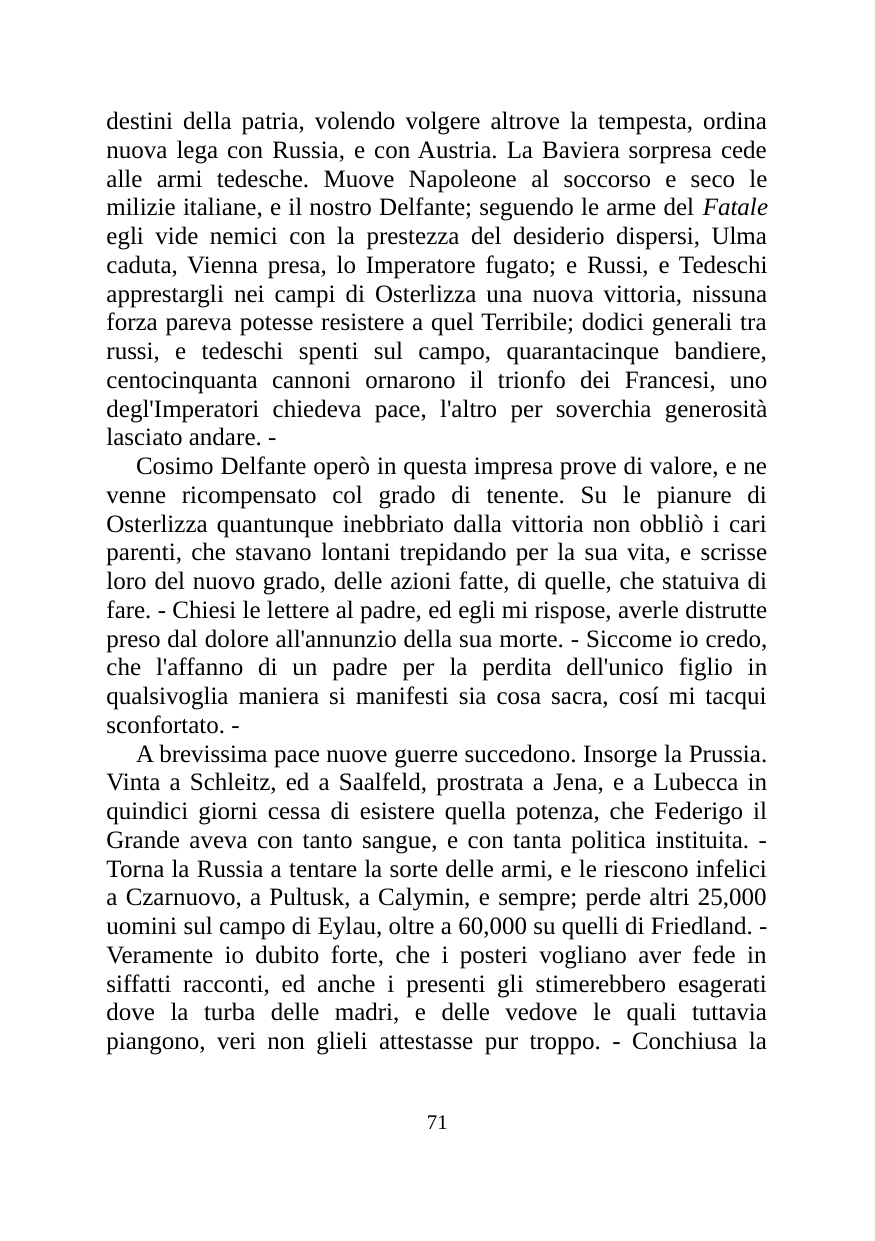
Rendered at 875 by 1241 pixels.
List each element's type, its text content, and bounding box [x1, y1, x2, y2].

text Cosimo Delfante operò in questa impresa prove di valore, e ne venne ricompensato col grado di tenente. Su le pianure di Osterlizza quantunque inebbriato dalla vittoria non obbliò i cari parenti, che stavano lontani trepidando per la sua vita, e scrisse loro del nuovo grado, delle azioni fatte, di quelle, che statuiva di fare. - Chiesi le lettere al padre, ed egli mi rispose, averle distrutte preso dal dolore all'annunzio della sua morte. - Siccome io credo, che l'affanno di un padre per la perdita dell'unico figlio in qualsivoglia maniera si manifesti sia cosa sacra, cosí mi tacqui sconfortato. - [106, 451, 768, 739]
text A brevissima pace nuove guerre succedono. Insorge la Prussia. Vinta a Schleitz, ed a Saalfeld, prostrata a Jena, e a Lubecca in quindici giorni cessa di esistere quella potenza, che Federigo il Grande aveva con tanto sangue, e con tanta politica instituita. - Torna la Russia a tentare la sorte delle armi, e le riescono infelici a Czarnuovo, a Pultusk, a Calymin, e sempre; perde altri 25,000 uomini sul campo di Eylau, oltre a 60,000 su quelli di Friedland. - Veramente io dubito forte, che i posteri vogliano aver fede in siffatti racconti, ed anche i presenti gli stimerebbero esagerati dove la turba delle madri, e delle vedove le quali tuttavia piangono, veri non glieli attestasse pur troppo. - Conchiusa la [106, 739, 768, 1055]
text destini della patria, volendo volgere altrove la tempesta, ordina nuova lega con Russia, e con Austria. La Baviera sorpresa cede alle armi tedesche. Muove Napoleone al soccorso e seco le milizie italiane, e il nostro Delfante; seguendo le arme del Fatale egli vide nemici con la prestezza del desiderio dispersi, Ulma caduta, Vienna presa, lo Imperatore fugato; e Russi, e Tedeschi apprestargli nei campi di Osterlizza una nuova vittoria, nissuna forza pareva potesse resistere a quel Terribile; dodici generali tra russi, e tedeschi spenti sul campo, quarantacinque bandiere, centocinquanta cannoni ornarono il trionfo dei Francesi, uno degl'Imperatori chiedeva pace, l'altro per soverchia generosità lasciato andare. - [106, 106, 768, 451]
